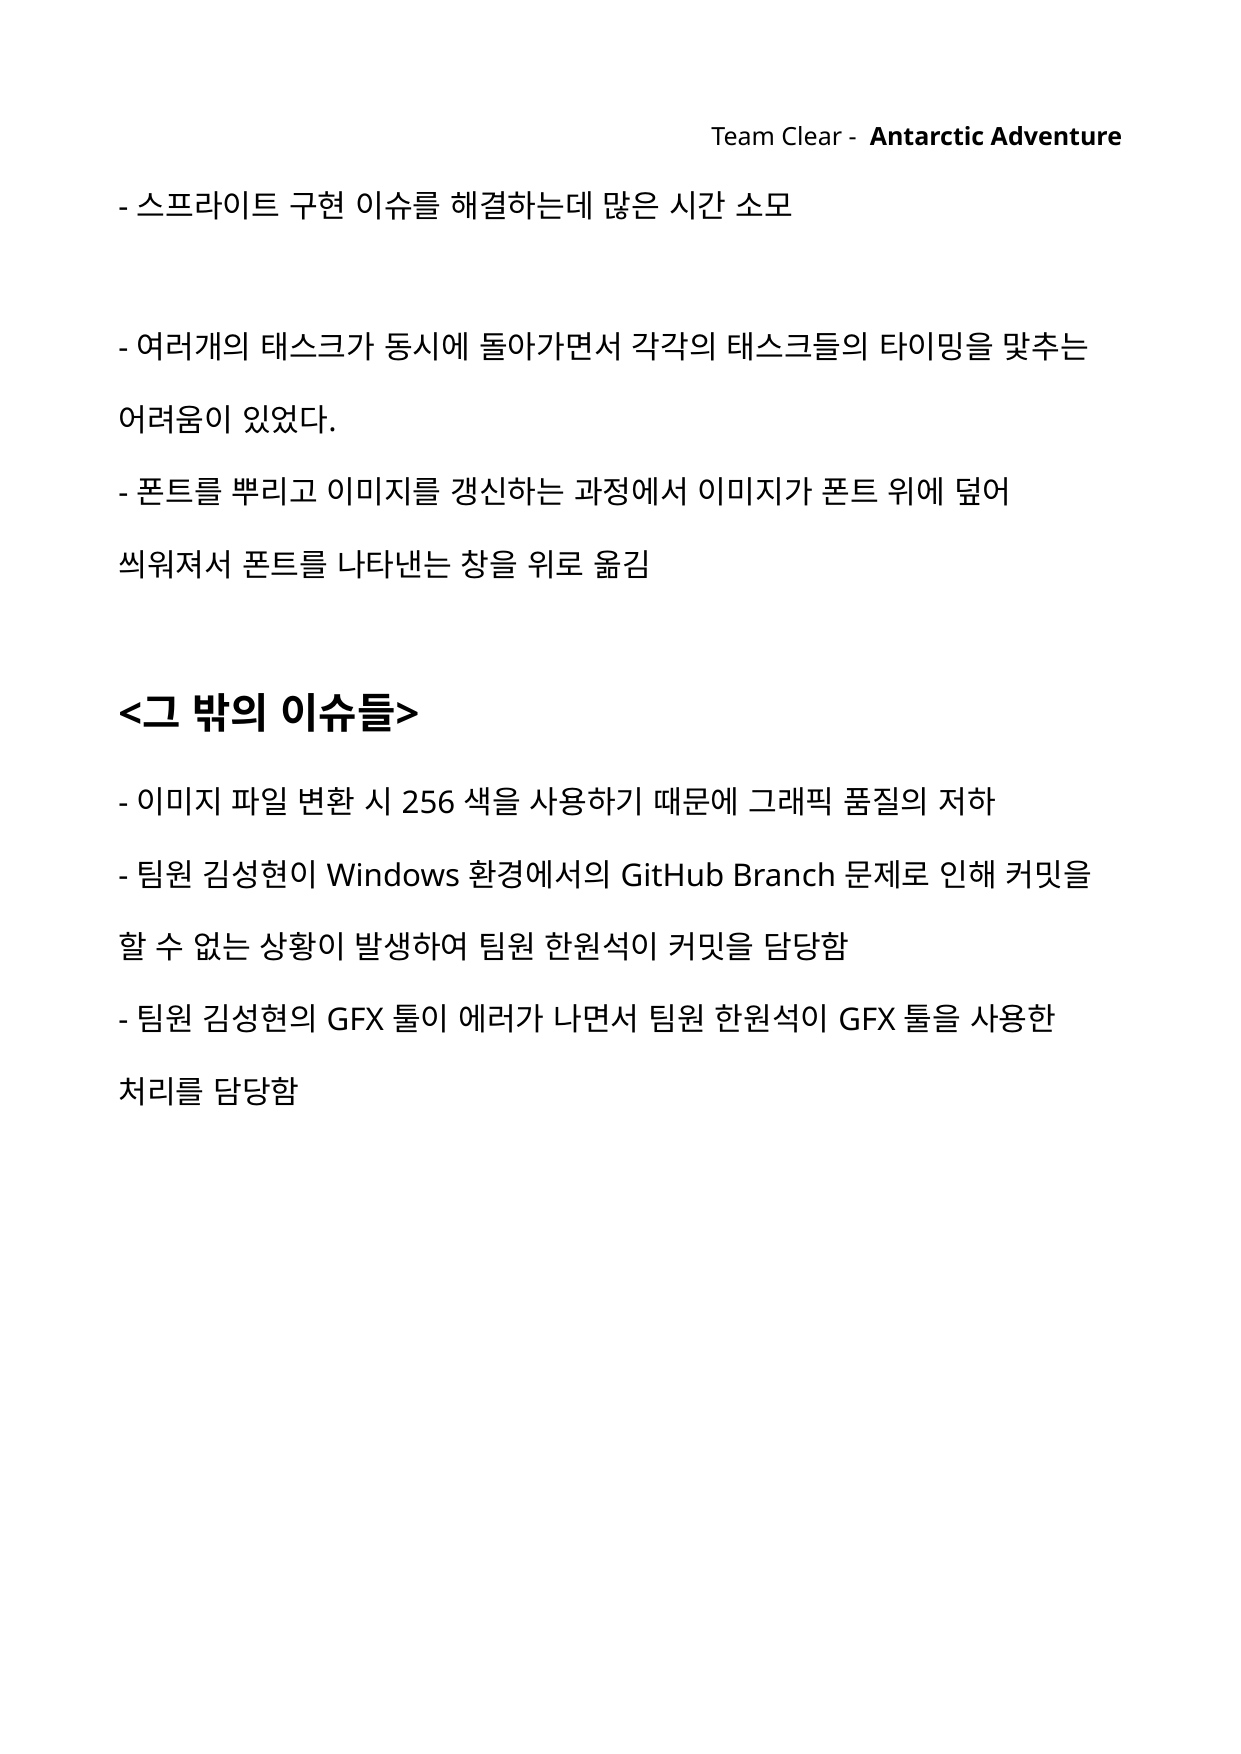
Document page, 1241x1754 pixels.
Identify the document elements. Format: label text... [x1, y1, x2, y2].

text - 팀원 김성현이 Windows 환경에서의 GitHub Branch 문제로 인해 커밋을 할 수 없는 상황이 발생하여 팀원 한원석이 커밋을 담당함 [118, 850, 1122, 967]
text <그 밖의 이슈들> [118, 680, 1122, 741]
text - 이미지 파일 변환 시 256 색을 사용하기 때문에 그래픽 품질의 저하 [118, 777, 1122, 823]
text - 여러개의 태스크가 동시에 돌아가면서 각각의 태스크들의 타이밍을 맟추는 어려움이 있었다. [118, 322, 1122, 440]
text - 팀원 김성현의 GFX 툴이 에러가 나면서 팀원 한원석이 GFX 툴을 사용한 처리를 담당함 [118, 994, 1122, 1112]
text - 폰트를 뿌리고 이미지를 갱신하는 과정에서 이미지가 폰트 위에 덮어 씌워져서 폰트를 나타낸는 창을 위로 옮김 [118, 467, 1122, 585]
text - 스프라이트 구현 이슈를 해결하는데 많은 시간 소모 [118, 182, 1122, 227]
